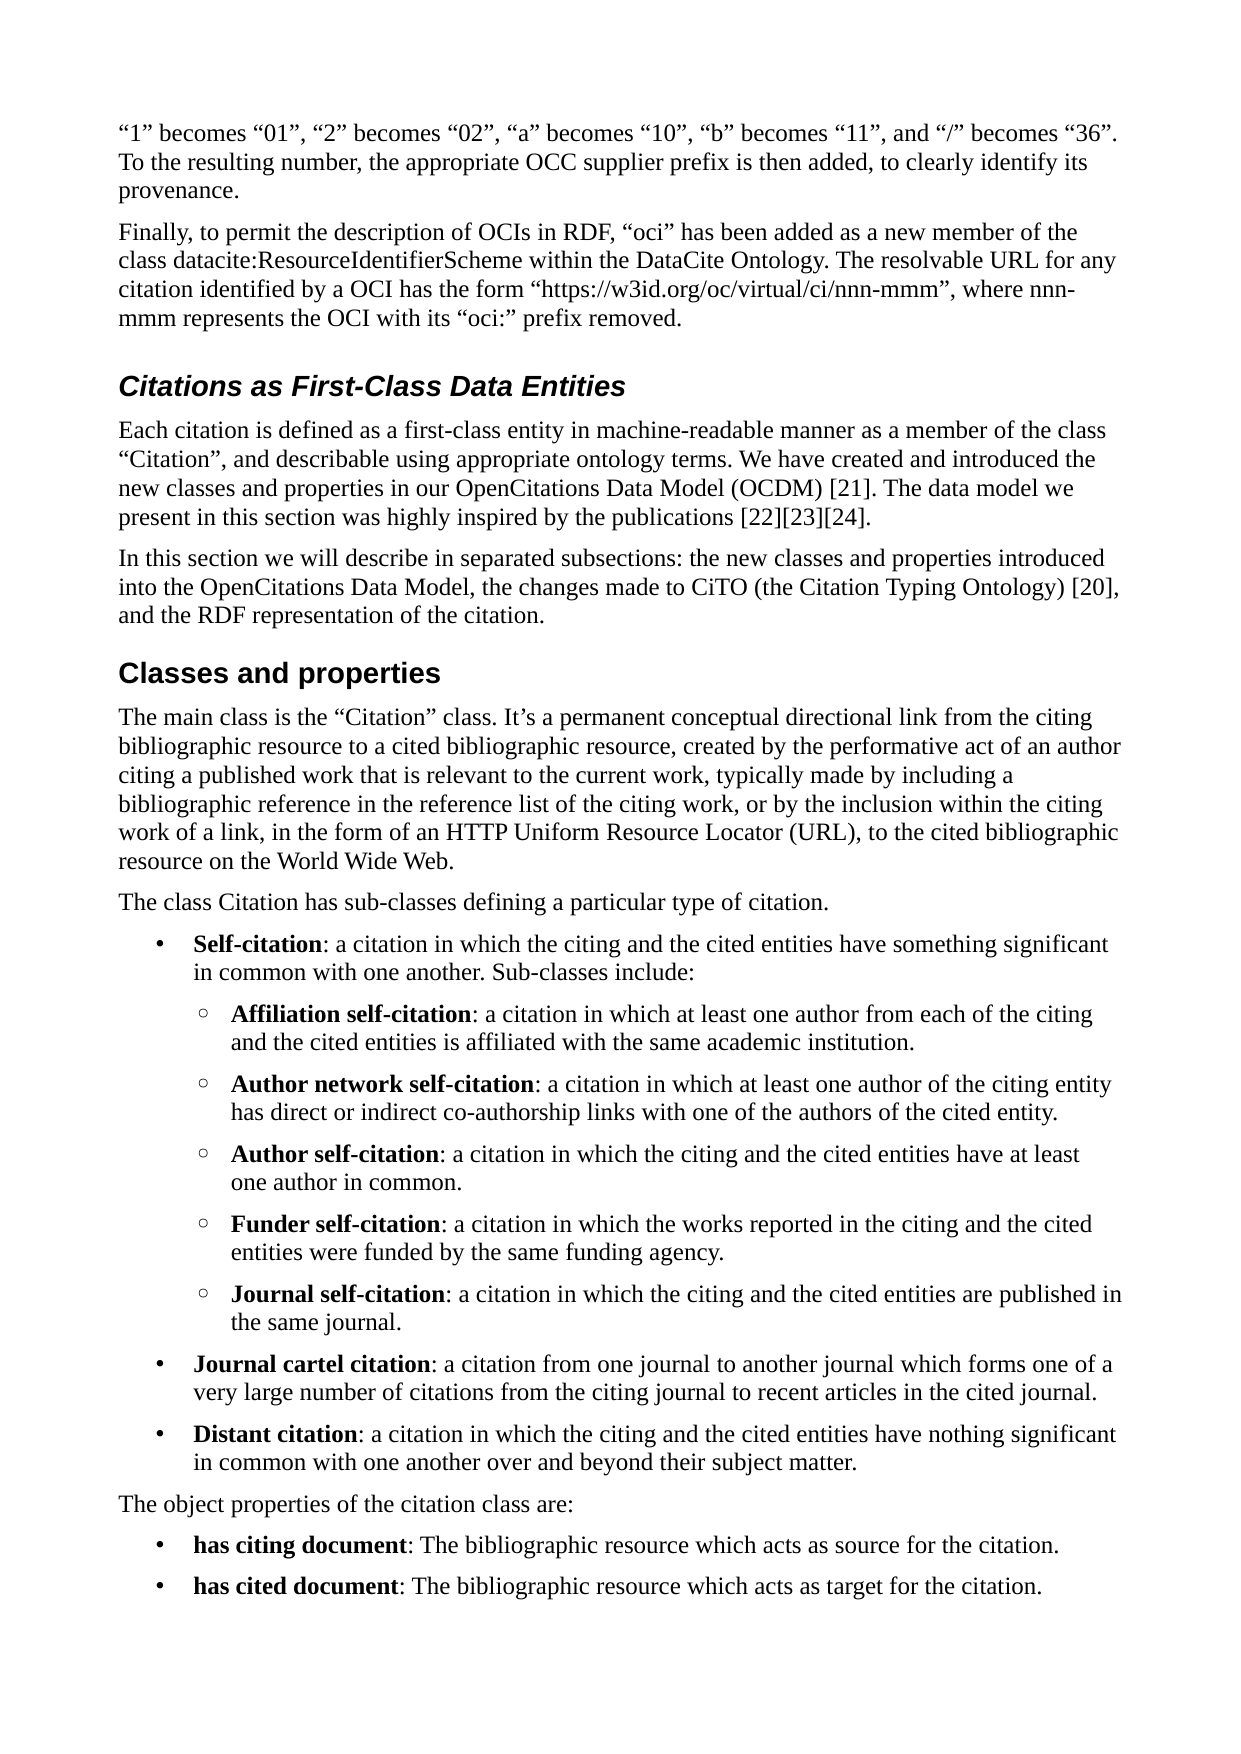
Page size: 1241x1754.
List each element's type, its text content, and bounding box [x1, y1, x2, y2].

list Journal self-citation: a citation in which the citing and the cited entities are published in the same journal. [193, 1279, 1122, 1336]
text The object properties of the citation class are: [118, 1489, 1122, 1517]
list has cited document: The bibliographic resource which acts as target for the citation. [156, 1571, 1122, 1600]
list Distant citation: a citation in which the citing and the cited entities have nothing significant in common with one another over and beyond their subject matter. [156, 1419, 1122, 1476]
text “1” becomes “01”, “2” becomes “02”, “a” becomes “10”, “b” becomes “11”, and “/” becomes “36”. To the resulting number, the appropriate OCC supplier prefix is then added, to clearly identify its provenance. [118, 118, 1122, 204]
text In this section we will describe in separated subsections: the new classes and properties introduced into the OpenCitations Data Model, the changes made to CiTO (the Citation Typing Ontology) [20], and the RDF representation of the citation. [118, 543, 1122, 629]
list Author network self-citation: a citation in which at least one author of the citing entity has direct or indirect co-authorship links with one of the authors of the cited entity. [193, 1069, 1122, 1126]
text Finally, to permit the description of OCIs in RDF, “oci” has been added as a new member of the class datacite:ResourceIdentifierScheme within the DataCite Ontology. The resolvable URL for any citation identified by a OCI has the form “https://w3id.org/oc/virtual/ci/nnn-mmm”, where nnn-mmm represents the OCI with its “oci:” prefix removed. [118, 217, 1122, 332]
text The class Citation has sub-classes defining a particular type of citation. [118, 887, 1122, 916]
list Journal cartel citation: a citation from one journal to another journal which forms one of a very large number of citations from the citing journal to recent articles in the cited journal. [156, 1349, 1122, 1406]
subtitle Citations as First-Class Data Entities [118, 369, 1122, 403]
list has citing document: The bibliographic resource which acts as source for the citation. [156, 1530, 1122, 1559]
subtitle Classes and properties [118, 656, 1122, 690]
text The main class is the “Citation” class. It’s a permanent conceptual directional link from the citing bibliographic resource to a cited bibliographic resource, created by the performative act of an author citing a published work that is relevant to the current work, typically made by including a bibliographic reference in the reference list of the citing work, or by the inclusion within the citing work of a link, in the form of an HTTP Uniform Resource Locator (URL), to the cited bibliographic resource on the World Wide Web. [118, 702, 1122, 875]
text Each citation is defined as a first-class entity in machine-readable manner as a member of the class “Citation”, and describable using appropriate ontology terms. We have created and introduced the new classes and properties in our OpenCitations Data Model (OCDM) [21]. The data model we present in this section was highly inspired by the publications [22][23][24]. [118, 415, 1122, 530]
list Author self-citation: a citation in which the citing and the cited entities have at least one author in common. [193, 1139, 1122, 1196]
list Affiliation self-citation: a citation in which at least one author from each of the citing and the cited entities is affiliated with the same academic institution. [193, 999, 1122, 1056]
list Self-citation: a citation in which the citing and the cited entities have something significant in common with one another. Sub-classes include: [156, 929, 1122, 986]
list Funder self-citation: a citation in which the works reported in the citing and the cited entities were funded by the same funding agency. [193, 1209, 1122, 1266]
